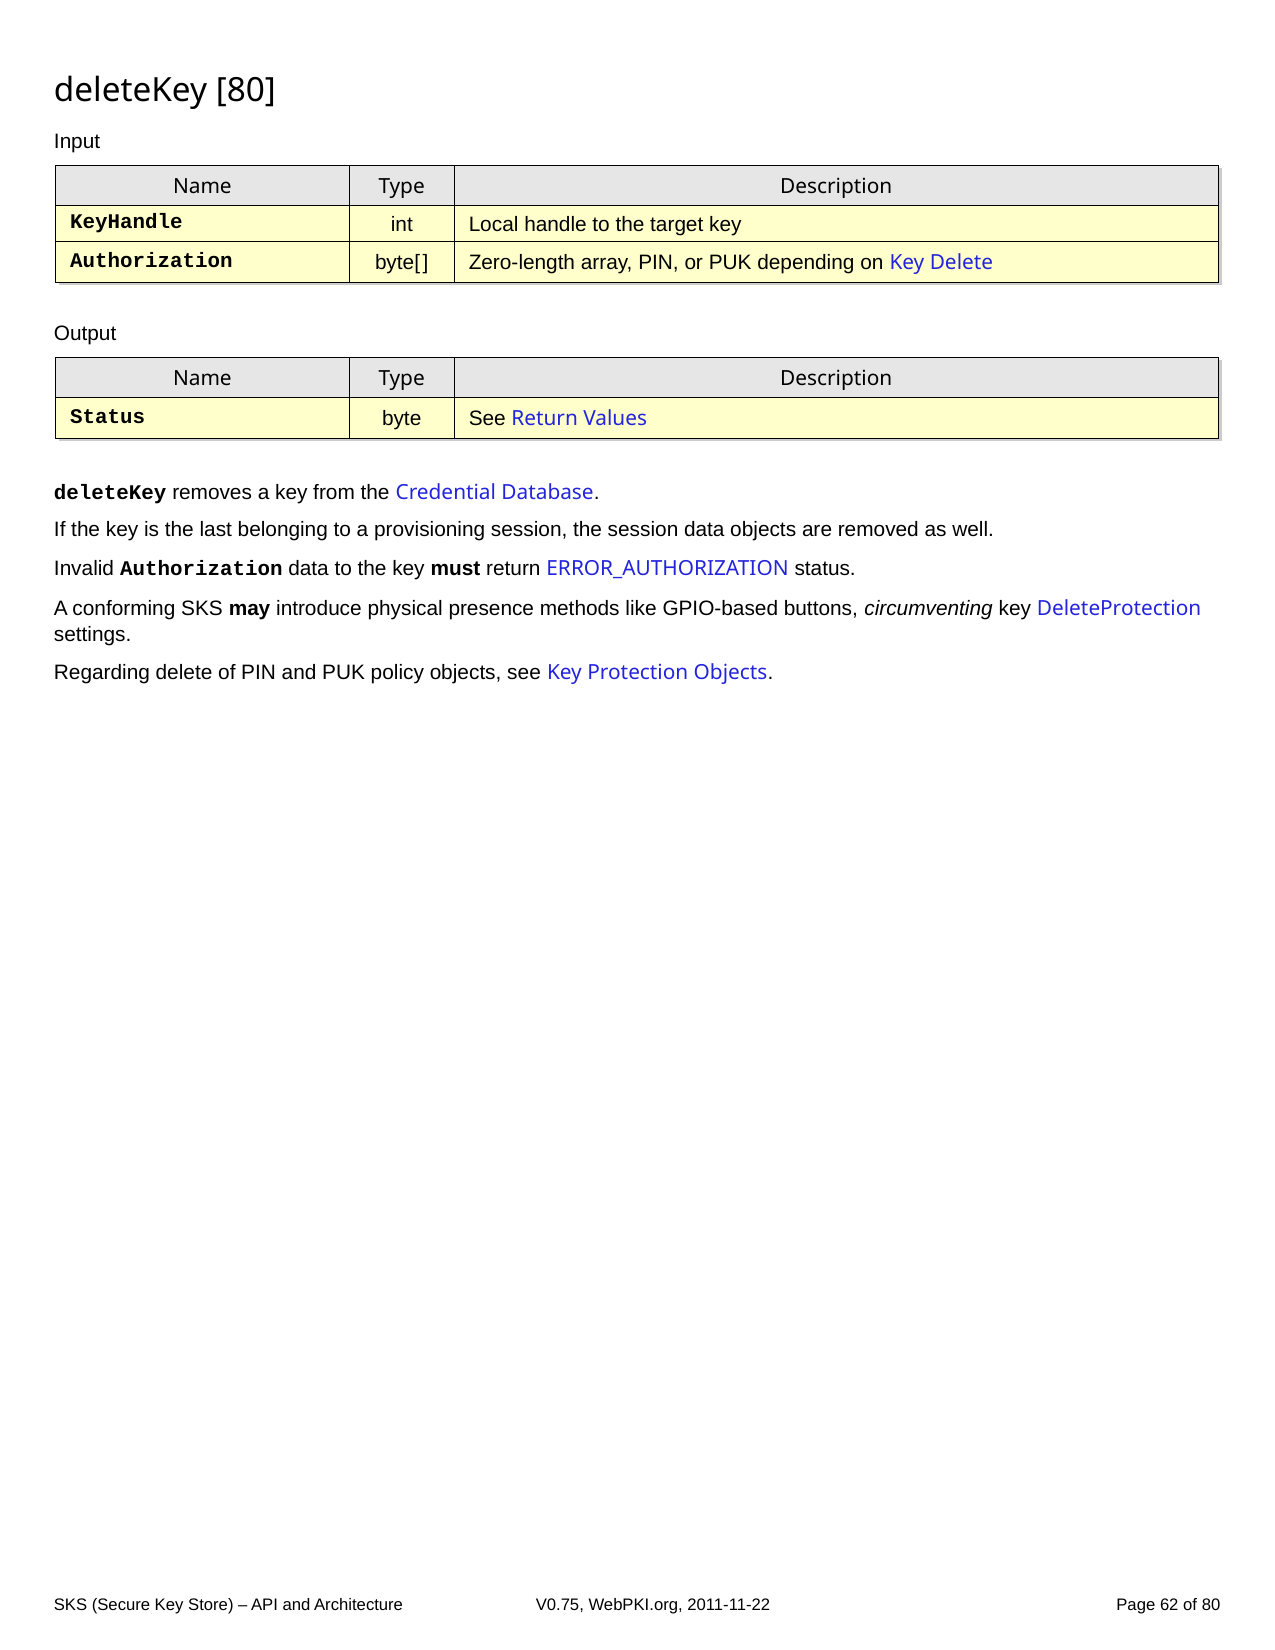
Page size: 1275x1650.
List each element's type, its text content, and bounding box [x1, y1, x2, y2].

table_cell byte [350, 398, 454, 438]
table_cell See Return Values [455, 398, 1218, 438]
text deleteKey removes a key from the Credential Database. [54, 477, 1221, 506]
text Output [54, 321, 1221, 345]
table_cell Status [56, 398, 349, 438]
subtitle deleteKey [80] [54, 66, 1221, 111]
table_cell KeyHandle [56, 206, 349, 241]
table_cell Authorization [56, 242, 349, 282]
table_cell Local handle to the target key [455, 206, 1218, 241]
text Regarding delete of PIN and PUK policy objects, see Key Protection Objects. [54, 657, 1221, 686]
table_header Type [350, 358, 454, 397]
table_header Type [350, 166, 454, 205]
table_cell int [350, 206, 454, 241]
text If the key is the last belonging to a provisioning session, the session data objects are removed as well. [54, 517, 1221, 541]
text A conforming SKS may introduce physical presence methods like GPIO-based buttons, circumventing key DeleteProtection settings. [54, 593, 1221, 646]
text Input [54, 129, 1221, 153]
table_cell Zero-length array, PIN, or PUK depending on Key Delete [455, 242, 1218, 282]
table_header Description [455, 166, 1218, 205]
table_cell byte⁮[ ] [350, 242, 454, 282]
table_header Description [455, 358, 1218, 397]
text Invalid Authorization data to the key must return ERROR_AUTHORIZATION status. [54, 553, 1221, 582]
table_header Name [56, 358, 349, 397]
table_header Name [56, 166, 349, 205]
